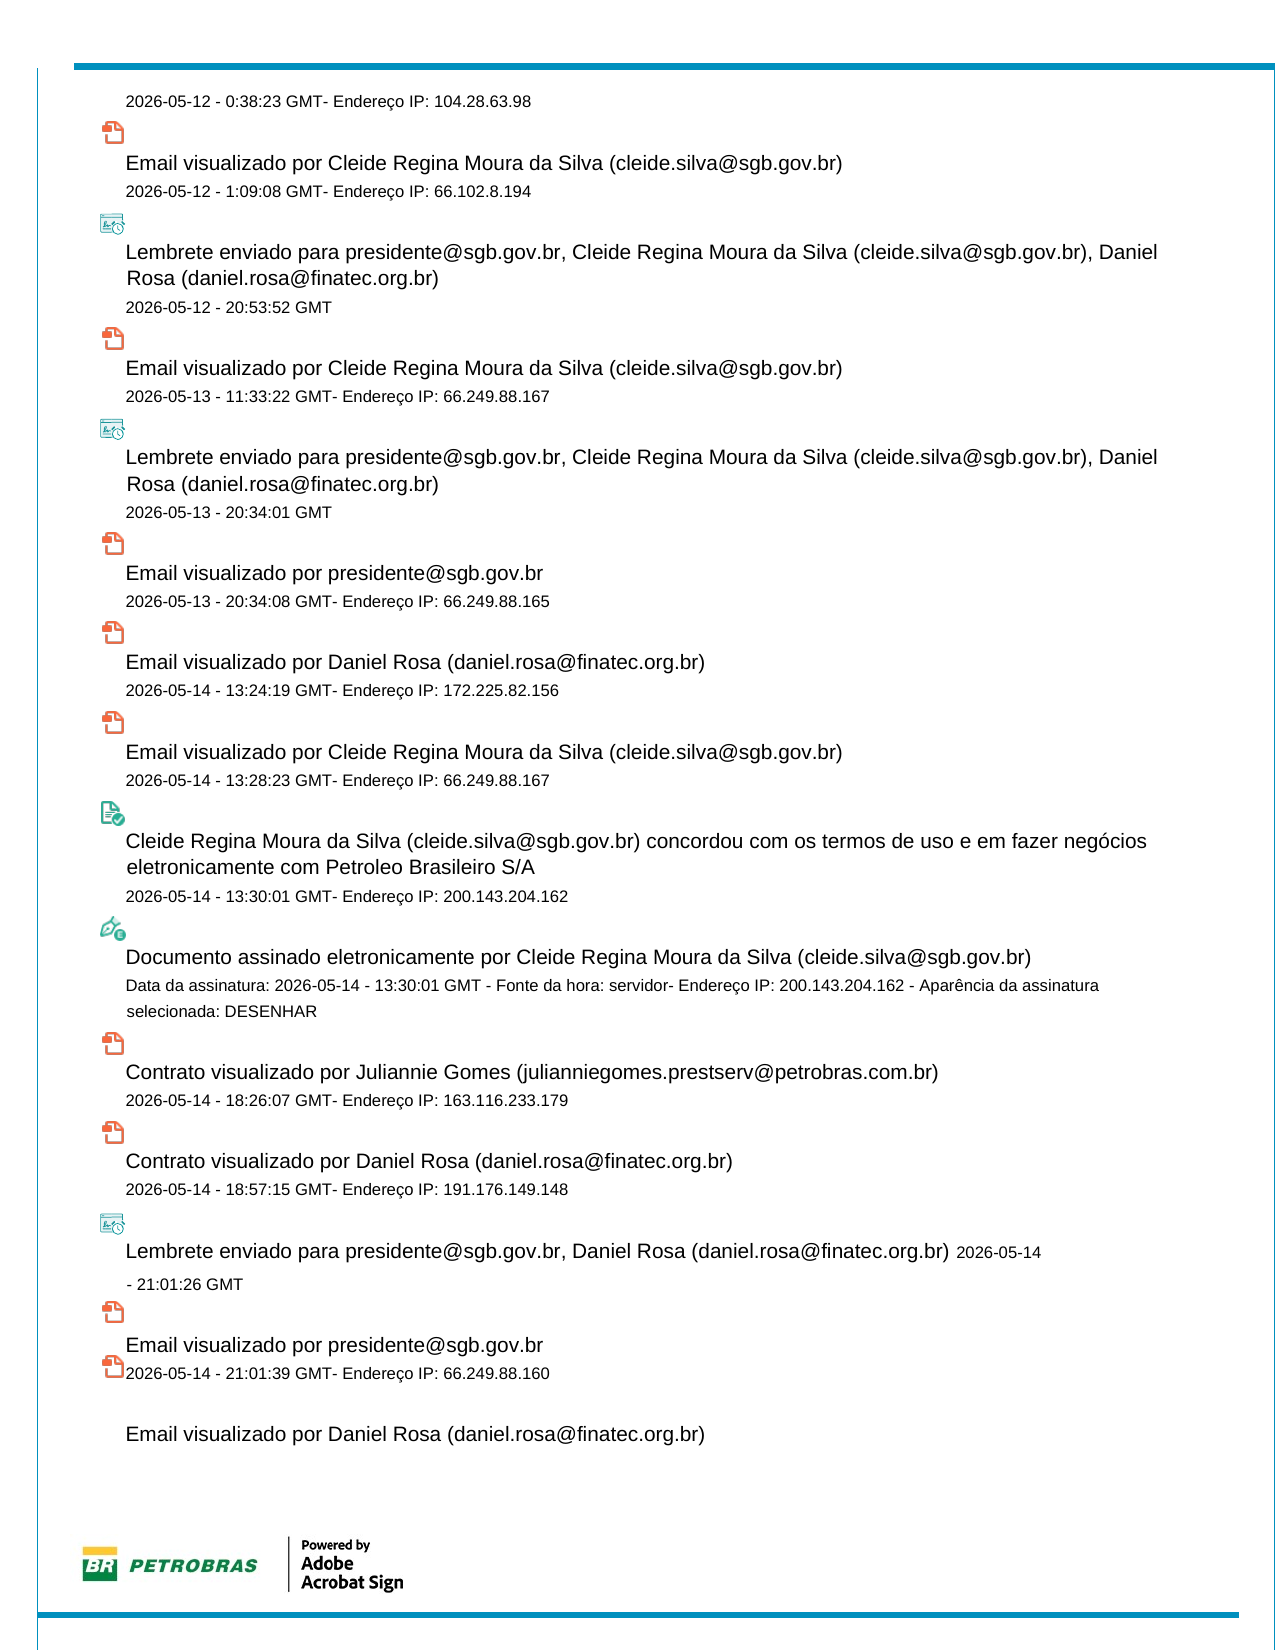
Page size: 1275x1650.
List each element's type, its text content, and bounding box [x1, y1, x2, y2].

text Contrato visualizado por Daniel Rosa (daniel.rosa@finatec.org.br) [100, 1149, 1171, 1173]
text 2026-05-14 - 18:26:07 GMT- Endereço IP: 163.116.233.179 [100, 1091, 1171, 1110]
text 2026-05-14 - 18:57:15 GMT- Endereço IP: 191.176.149.148 [100, 1180, 1171, 1199]
text 2026-05-12 - 0:38:23 GMT- Endereço IP: 104.28.63.98 [100, 92, 1171, 111]
text 2026-05-12 - 1:09:08 GMT- Endereço IP: 66.102.8.194 [100, 182, 1171, 201]
text Cleide Regina Moura da Silva (cleide.silva@sgb.gov.br) concordou com os termos de uso e em fazer negócios eletronicamente com Petroleo Brasileiro S/A [100, 829, 1171, 879]
text 2026-05-13 - 20:34:08 GMT- Endereço IP: 66.249.88.165 [100, 592, 1171, 611]
text Email visualizado por Daniel Rosa (daniel.rosa@finatec.org.br) [100, 650, 1171, 674]
text Email visualizado por Cleide Regina Moura da Silva (cleide.silva@sgb.gov.br) [100, 151, 1171, 174]
text Lembrete enviado para presidente@sgb.gov.br, Cleide Regina Moura da Silva (cleide.silva@sgb.gov.br), Daniel Rosa (daniel.rosa@finatec.org.br) [100, 445, 1171, 495]
text 2026-05-13 - 11:33:22 GMT- Endereço IP: 66.249.88.167 [100, 387, 1171, 406]
text Email visualizado por Cleide Regina Moura da Silva (cleide.silva@sgb.gov.br) [100, 739, 1171, 763]
text Documento assinado eletronicamente por Cleide Regina Moura da Silva (cleide.silva@sgb.gov.br) [100, 944, 1171, 968]
text Email visualizado por Daniel Rosa (daniel.rosa@finatec.org.br) [100, 1422, 1171, 1446]
text 2026-05-14 - 13:30:01 GMT- Endereço IP: 200.143.204.162 [100, 886, 1171, 906]
text 2026-05-14 - 21:01:39 GMT- Endereço IP: 66.249.88.160 [100, 1364, 1171, 1383]
text 2026-05-14 - 13:28:23 GMT- Endereço IP: 66.249.88.167 [100, 771, 1171, 790]
text 2026-05-12 - 20:53:52 GMT [100, 297, 1171, 317]
text Data da assinatura: 2026-05-14 - 13:30:01 GMT - Fonte da hora: servidor- Endereço IP: 200.143.204.162 - Aparência da assinatura selecionada: DESENHAR [100, 976, 1171, 1021]
text Lembrete enviado para presidente@sgb.gov.br, Daniel Rosa (daniel.rosa@finatec.org.br) 2026-05-14 - 21:01:26 GMT [100, 1238, 1048, 1293]
text Lembrete enviado para presidente@sgb.gov.br, Cleide Regina Moura da Silva (cleide.silva@sgb.gov.br), Daniel Rosa (daniel.rosa@finatec.org.br) [100, 240, 1171, 290]
text Email visualizado por presidente@sgb.gov.br [100, 561, 1171, 585]
text Email visualizado por Cleide Regina Moura da Silva (cleide.silva@sgb.gov.br) [100, 356, 1171, 379]
text Email visualizado por presidente@sgb.gov.br [100, 1332, 1171, 1356]
text 2026-05-14 - 13:24:19 GMT- Endereço IP: 172.225.82.156 [100, 681, 1171, 700]
text 2026-05-13 - 20:34:01 GMT [100, 502, 1171, 522]
text Contrato visualizado por Juliannie Gomes (julianniegomes.prestserv@petrobras.com.br) [100, 1060, 1171, 1084]
